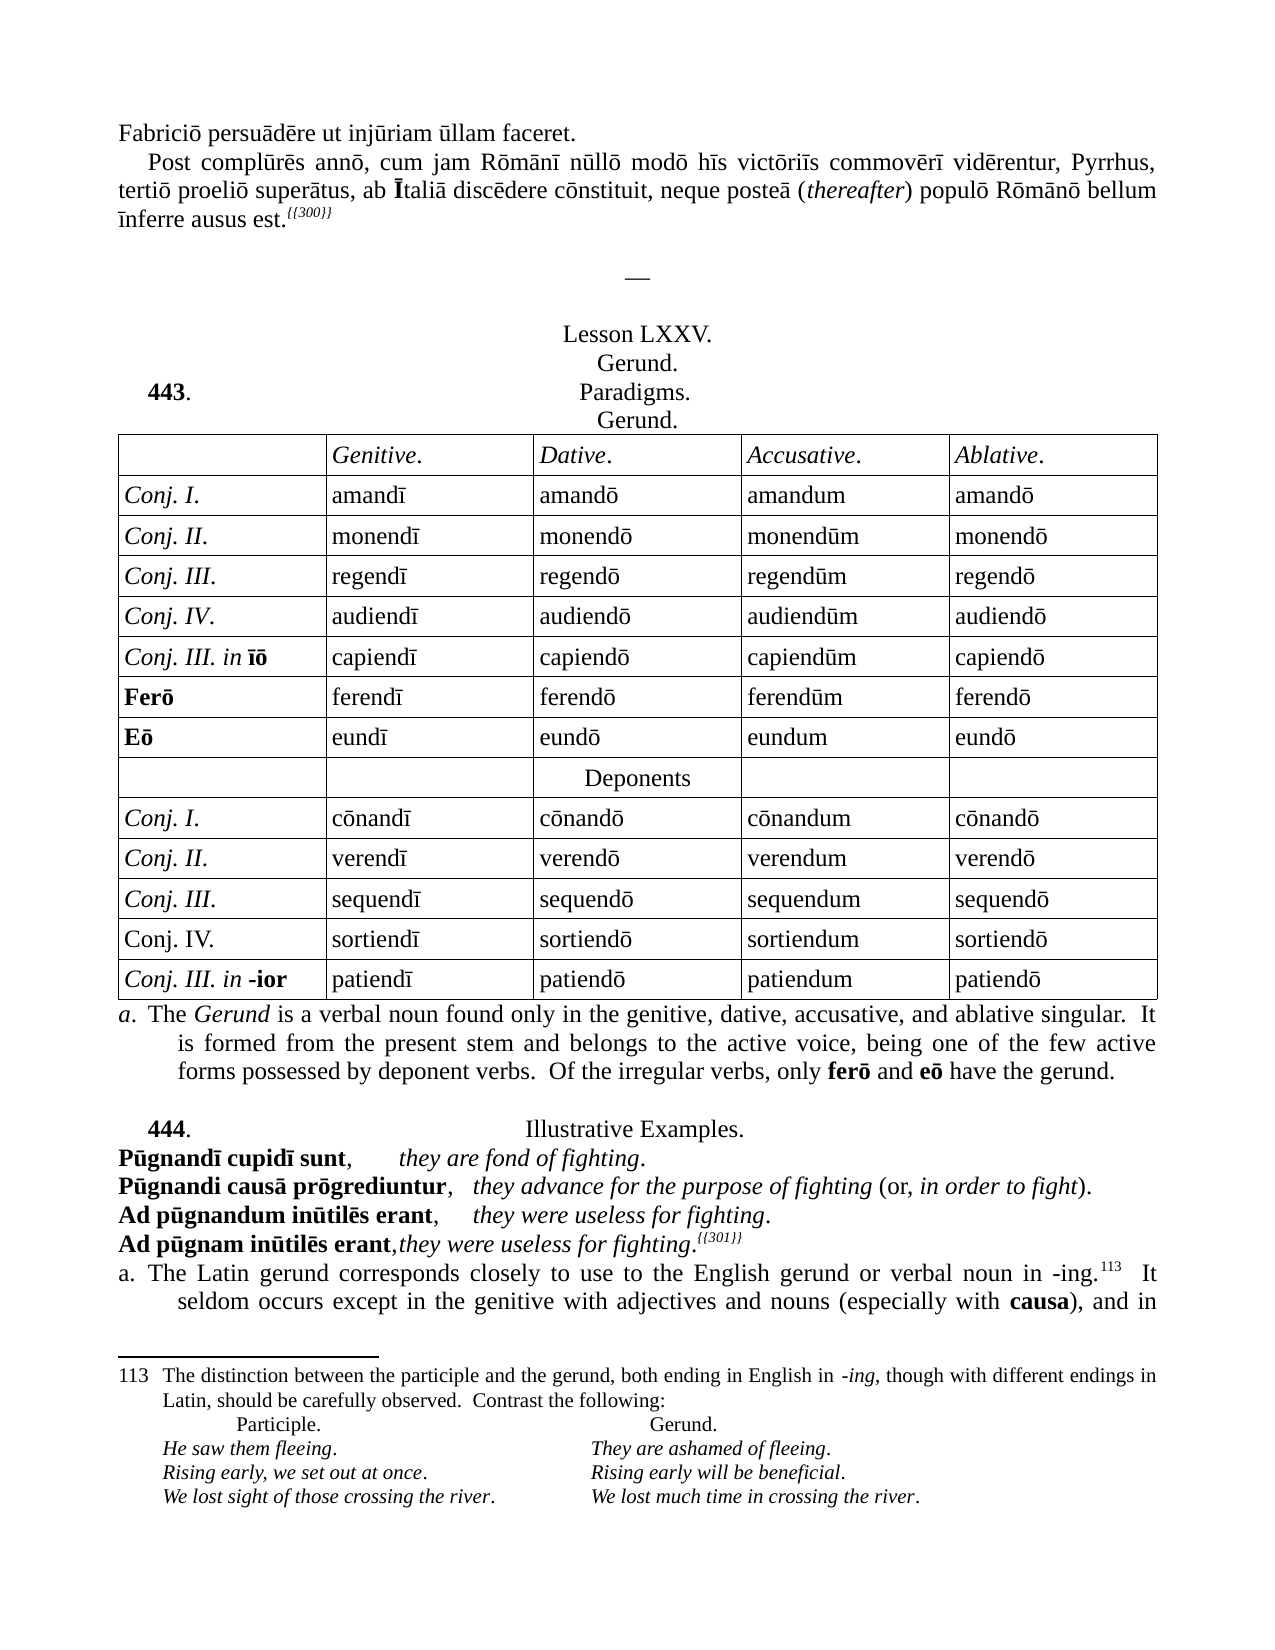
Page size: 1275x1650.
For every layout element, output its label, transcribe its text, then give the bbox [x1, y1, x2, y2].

table_header Dative. [534, 435, 741, 475]
text Gerund. [118, 406, 1157, 434]
table_cell regendō [534, 556, 741, 596]
table_cell ferendūm [742, 677, 949, 717]
table_cell Conj. III. in īō [119, 637, 326, 676]
table_cell audiendūm [742, 597, 949, 636]
text Ad pūgnandum inūtilēs erant, they were useless for fighting. [118, 1200, 1157, 1229]
table_cell [950, 758, 1157, 797]
table_cell sequendī [327, 879, 533, 918]
table_header Ablative. [950, 435, 1157, 475]
text — [118, 262, 1157, 291]
table_cell audiendī [327, 597, 533, 636]
table_cell sortiendum [742, 919, 949, 958]
table_cell eundum [742, 718, 949, 757]
text Participle. Gerund. [118, 1412, 1157, 1436]
table_cell verendō [950, 839, 1157, 878]
text Pūgnandi causā prōgrediuntur, they advance for the purpose of fighting (or, in order to fight). [118, 1171, 1157, 1200]
table_cell [119, 758, 326, 797]
table_cell verendī [327, 839, 533, 878]
table_cell capiendō [534, 637, 741, 676]
table_cell regendī [327, 556, 533, 596]
table_cell sequendō [950, 879, 1157, 918]
text Pūgnandī cupidī sunt, they are fond of fighting. [118, 1143, 1157, 1171]
table_cell Conj. II. [119, 516, 326, 555]
table_cell monendī [327, 516, 533, 555]
table_cell Deponents [534, 758, 741, 797]
table_cell cōnandō [534, 798, 741, 837]
table_cell monendūm [742, 516, 949, 555]
table_cell regendūm [742, 556, 949, 596]
table_cell Conj. III. [119, 556, 326, 596]
table_cell [327, 758, 533, 797]
table_cell verendum [742, 839, 949, 878]
text Ad pūgnam inūtilēs erant, they were useless for fighting.{{301}} [118, 1229, 1157, 1258]
table_cell amandī [327, 476, 533, 515]
text Rising early, we set out at once. Rising early will be beneficial. [118, 1460, 1157, 1484]
table_header Genitive. [327, 435, 533, 475]
table_cell ferendō [950, 677, 1157, 717]
text Fabriciō persuādēre ut injūriam ūllam faceret. [118, 118, 1157, 147]
table_cell Conj. I. [119, 476, 326, 515]
table_cell eundī [327, 718, 533, 757]
table_cell ferendī [327, 677, 533, 717]
table_cell ferendō [534, 677, 741, 717]
table_cell capiendō [950, 637, 1157, 676]
text Gerund. [118, 348, 1157, 377]
text a. The Gerund is a verbal noun found only in the genitive, dative, accusative, and ablative singular. It is formed from the present stem and belongs to the active voice, being one of the few active forms possessed by deponent verbs. Of the irregular verbs, only ferō and eō have the gerund. [118, 1000, 1157, 1085]
table_cell eundō [950, 718, 1157, 757]
table_cell cōnandum [742, 798, 949, 837]
table_cell capiendūm [742, 637, 949, 676]
table_cell eundō [534, 718, 741, 757]
table_cell sortiendō [950, 919, 1157, 958]
text The distinction between the participle and the gerund, both ending in English in -ing, though with different endings in Latin, should be carefully observed. Contrast the following: [118, 1363, 1157, 1412]
table_cell patiendō [950, 960, 1157, 999]
table_cell amandō [534, 476, 741, 515]
table_cell sortiendō [534, 919, 741, 958]
table_cell Conj. II. [119, 839, 326, 878]
table_cell Eō [119, 718, 326, 757]
text a. The Latin gerund corresponds closely to use to the English gerund or verbal noun in -ing. It seldom occurs except in the genitive with adjectives and nouns (especially with causa), and in [118, 1258, 1157, 1315]
table_cell sequendō [534, 879, 741, 918]
table_cell Conj. III. [119, 879, 326, 918]
table_cell patiendī [327, 960, 533, 999]
table_cell Conj. IV. [119, 919, 326, 958]
table_cell verendō [534, 839, 741, 878]
table_cell regendō [950, 556, 1157, 596]
text We lost sight of those crossing the river. We lost much time in crossing the river. [118, 1484, 1157, 1508]
text He saw them fleeing. They are ashamed of fleeing. [118, 1436, 1157, 1460]
table_cell audiendō [950, 597, 1157, 636]
table_cell patiendum [742, 960, 949, 999]
table_cell monendō [534, 516, 741, 555]
table_cell Conj. IV. [119, 597, 326, 636]
table_cell amandō [950, 476, 1157, 515]
table_cell sequendum [742, 879, 949, 918]
text Post complūrēs annō, cum jam Rōmānī nūllō modō hīs victōriīs commovērī vidērentur, Pyrrhus, tertiō proeliō superātus, ab Ītaliā discēdere cōnstituit, neque posteā (thereafter) populō Rōmānō bellum īnferre ausus est.{{300}} [118, 147, 1157, 233]
table_cell capiendī [327, 637, 533, 676]
text 444. Illustrative Examples. [118, 1114, 1157, 1143]
text 443. Paradigms. [118, 377, 1157, 406]
table_cell monendō [950, 516, 1157, 555]
table_cell audiendō [534, 597, 741, 636]
text Lesson LXXV. [118, 319, 1157, 348]
table_header Accusative. [742, 435, 949, 475]
table_header [119, 435, 326, 475]
table_cell [742, 758, 949, 797]
table_cell cōnandō [950, 798, 1157, 837]
table_cell Conj. I. [119, 798, 326, 837]
table_cell sortiendī [327, 919, 533, 958]
table_cell cōnandī [327, 798, 533, 837]
table_cell amandum [742, 476, 949, 515]
table_cell Ferō [119, 677, 326, 717]
table_cell Conj. III. in -ior [119, 960, 326, 999]
table_cell patiendō [534, 960, 741, 999]
